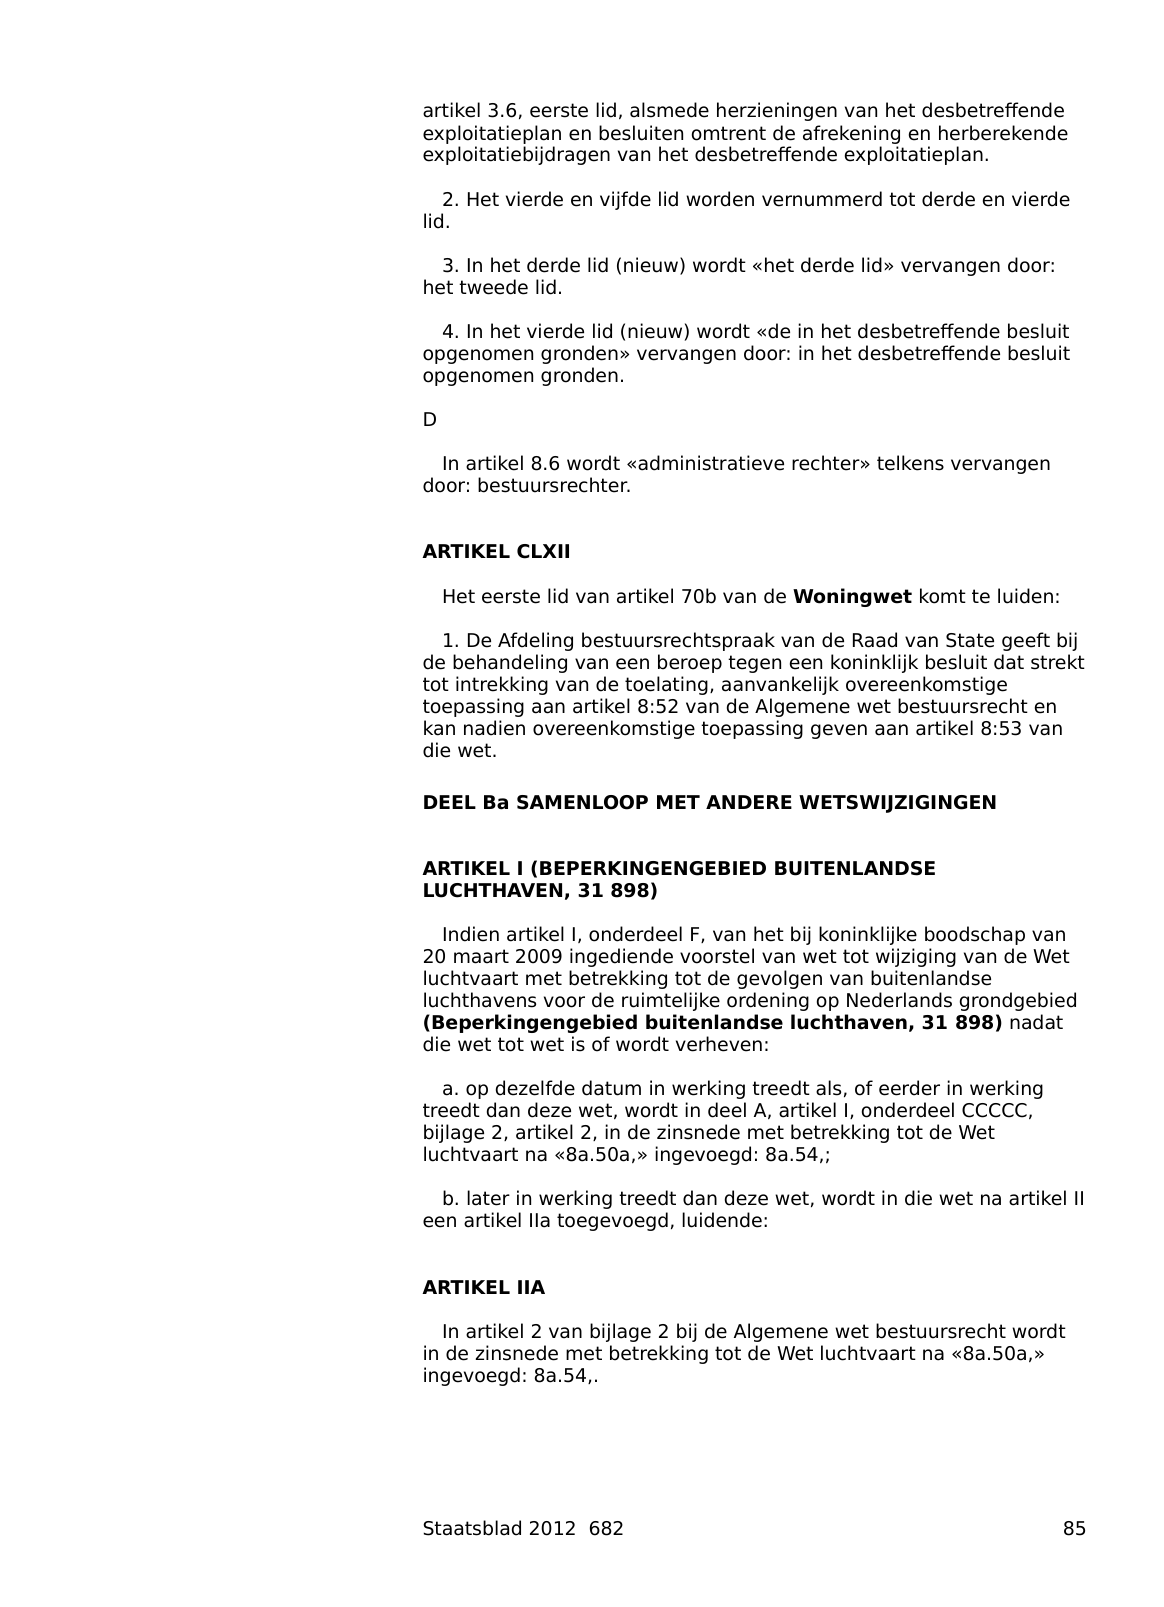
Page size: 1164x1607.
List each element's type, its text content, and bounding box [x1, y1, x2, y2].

subtitle ARTIKEL I (BEPERKINGENGEBIED BUITENLANDSE LUCHTHAVEN, 31 898) [422, 858, 1087, 902]
subtitle DEEL Ba SAMENLOOP MET ANDERE WETSWIJZIGINGEN [422, 792, 1087, 814]
text Indien artikel I, onderdeel F, van het bij koninklijke boodschap van 20 maart 2009 ingediende voorstel van wet tot wijziging van de Wet luchtvaart met betrekking tot de gevolgen van buitenlandse luchthavens voor de ruimtelijke ordening op Nederlands grondgebied (Beperkingengebied buitenlandse luchthaven, 31 898) nadat die wet tot wet is of wordt verheven: [422, 924, 1087, 1056]
text a. op dezelfde datum in werking treedt als, of eerder in werking treedt dan deze wet, wordt in deel A, artikel I, onderdeel CCCCC, bijlage 2, artikel 2, in de zinsnede met betrekking tot de Wet luchtvaart na «8a.50a,» ingevoegd: 8a.54,; [422, 1078, 1087, 1166]
text b. later in werking treedt dan deze wet, wordt in die wet na artikel II een artikel IIa toegevoegd, luidende: [422, 1188, 1087, 1232]
text 2. Het vierde en vijfde lid worden vernummerd tot derde en vierde lid. [422, 188, 1087, 232]
text 3. In het derde lid (nieuw) wordt «het derde lid» vervangen door: het tweede lid. [422, 255, 1087, 299]
text In artikel 2 van bijlage 2 bij de Algemene wet bestuursrecht wordt in de zinsnede met betrekking tot de Wet luchtvaart na «8a.50a,» ingevoegd: 8a.54,. [422, 1321, 1087, 1387]
text artikel 3.6, eerste lid, alsmede herzieningen van het desbetreffende exploitatieplan en besluiten omtrent de afrekening en herberekende exploitatiebijdragen van het desbetreffende exploitatieplan. [422, 100, 1087, 166]
text D [422, 409, 1087, 431]
text 1. De Afdeling bestuursrechtspraak van de Raad van State geeft bij de behandeling van een beroep tegen een koninklijk besluit dat strekt tot intrekking van de toelating, aanvankelijk overeenkomstige toepassing aan artikel 8:52 van de Algemene wet bestuursrecht en kan nadien overeenkomstige toepassing geven aan artikel 8:53 van die wet. [422, 630, 1087, 762]
subtitle ARTIKEL CLXII [422, 541, 1087, 563]
text In artikel 8.6 wordt «administratieve rechter» telkens vervangen door: bestuursrechter. [422, 453, 1087, 497]
text 4. In het vierde lid (nieuw) wordt «de in het desbetreffende besluit opgenomen gronden» vervangen door: in het desbetreffende besluit opgenomen gronden. [422, 321, 1087, 387]
text Het eerste lid van artikel 70b van de Woningwet komt te luiden: [422, 586, 1087, 608]
subtitle ARTIKEL IIA [422, 1277, 1087, 1299]
